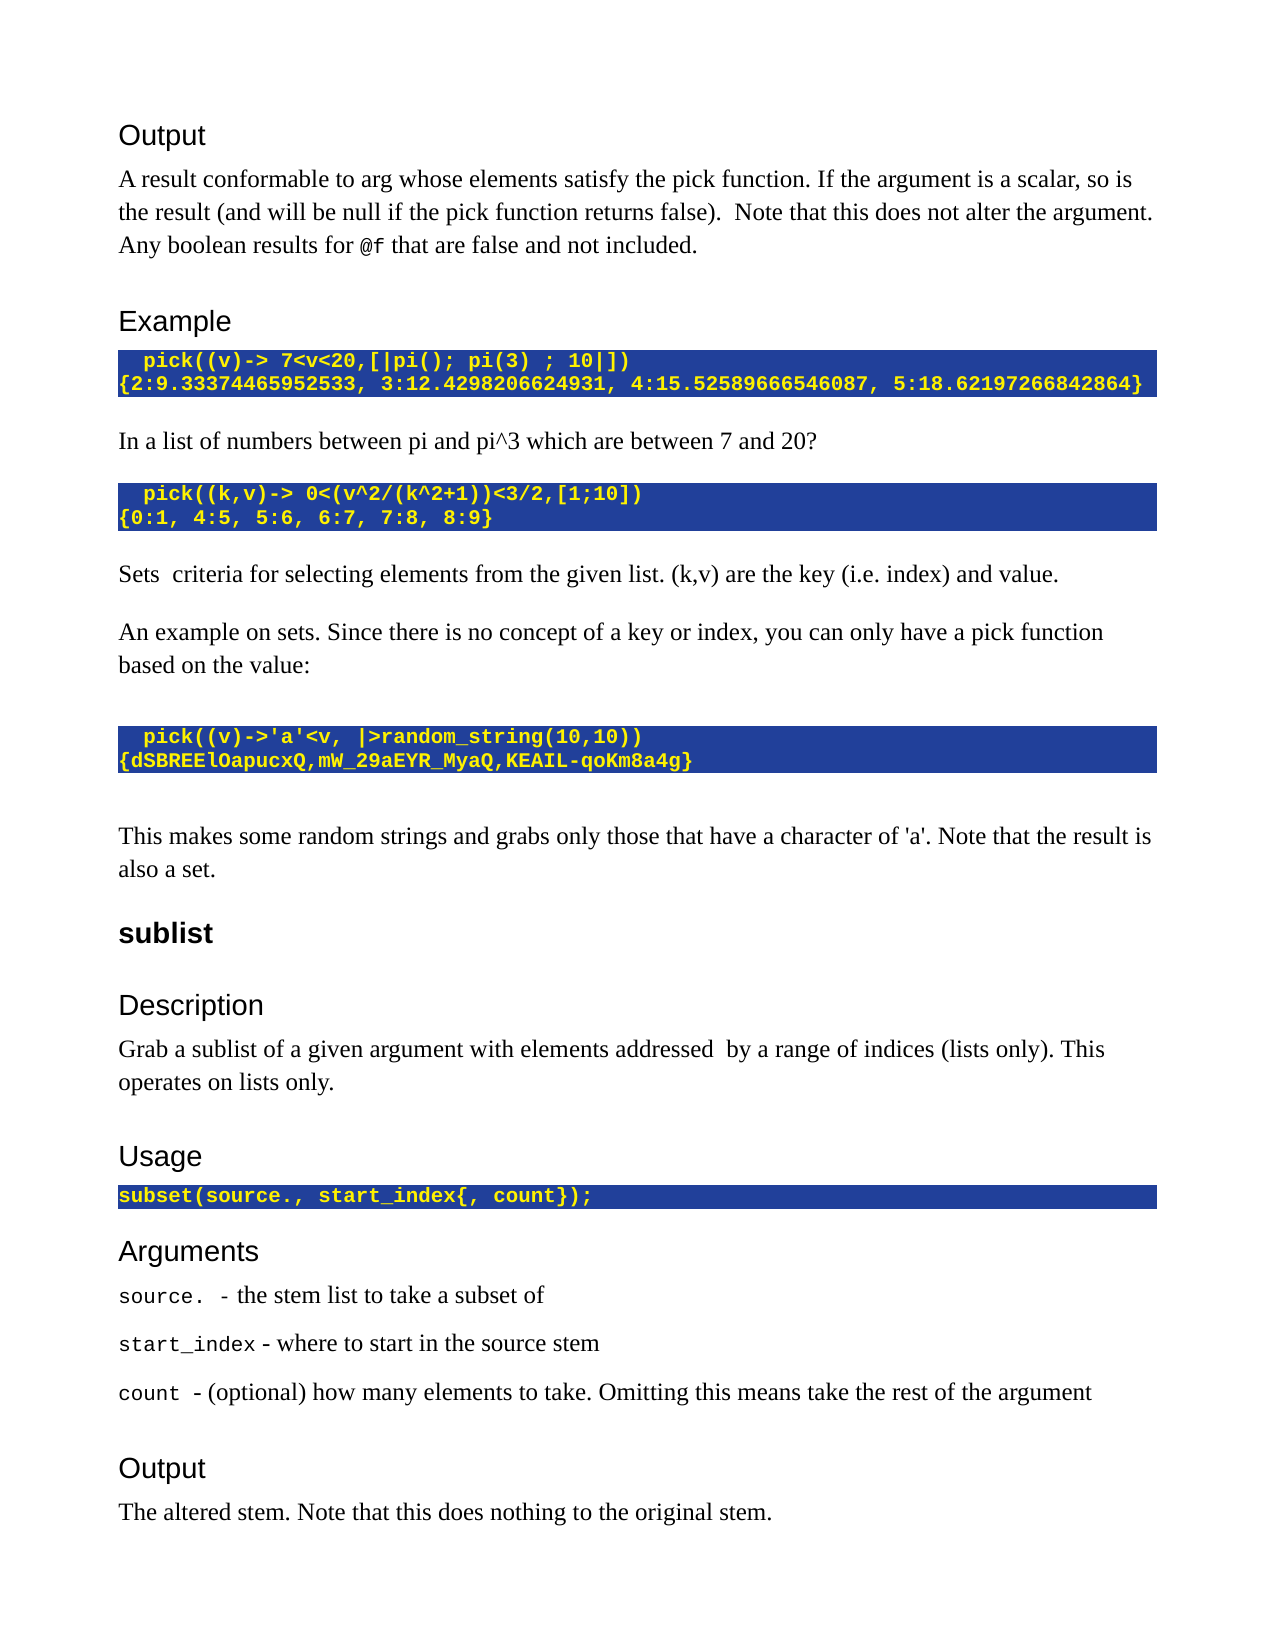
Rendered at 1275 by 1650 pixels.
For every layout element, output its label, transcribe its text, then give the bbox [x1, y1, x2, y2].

text Grab a sublist of a given argument with elements addressed by a range of indices (lists only). This operates on lists only. [118, 1034, 1157, 1095]
subtitle Arguments [118, 1234, 1157, 1267]
subtitle Output [118, 1451, 1157, 1484]
text A result conformable to arg whose elements satisfy the pick function. If the argument is a scalar, so is the result (and will be null if the pick function returns false). Note that this does not alter the argument. Any boolean results for @f that are false and not included. [118, 164, 1157, 260]
subtitle Usage [118, 1139, 1157, 1173]
text An example on sets. Since there is no concept of a key or index, you can only have a pick function based on the value: [118, 617, 1157, 679]
text pick((k,v)-> 0<(v^2/(k^2+1))<3/2,[1;10]) [118, 483, 1157, 507]
subtitle Example [118, 304, 1157, 337]
text {dSBREElOapucxQ,mW_29aEYR_MyaQ,KEAIL-qoKm8a4g} [118, 750, 1157, 773]
text Sets criteria for selecting elements from the given list. (k,v) are the key (i.e. index) and value. [118, 559, 1157, 588]
text The altered stem. Note that this does nothing to the original stem. [118, 1497, 1157, 1525]
subtitle sublist [118, 916, 1157, 950]
text {0:1, 4:5, 5:6, 6:7, 7:8, 8:9} [118, 507, 1157, 531]
subtitle Description [118, 988, 1157, 1021]
text In a list of numbers between pi and pi^3 which are between 7 and 20? [118, 426, 1157, 454]
text This makes some random strings and grabs only those that have a character of 'a'. Note that the result is also a set. [118, 821, 1157, 883]
text start_index - where to start in the source stem [118, 1328, 1157, 1358]
text source. - the stem list to take a subset of [118, 1280, 1157, 1309]
text {2:9.33374465952533, 3:12.4298206624931, 4:15.52589666546087, 5:18.62197266842864} [118, 373, 1157, 397]
text pick((v)->'a'<v, |>random_string(10,10)) [118, 726, 1157, 750]
subtitle Output [118, 118, 1157, 152]
text pick((v)-> 7<v<20,[|pi(); pi(3) ; 10|]) [118, 350, 1157, 373]
text count - (optional) how many elements to take. Omitting this means take the rest of the argument [118, 1377, 1157, 1407]
text subset(source., start_index{, count}); [118, 1185, 1157, 1209]
